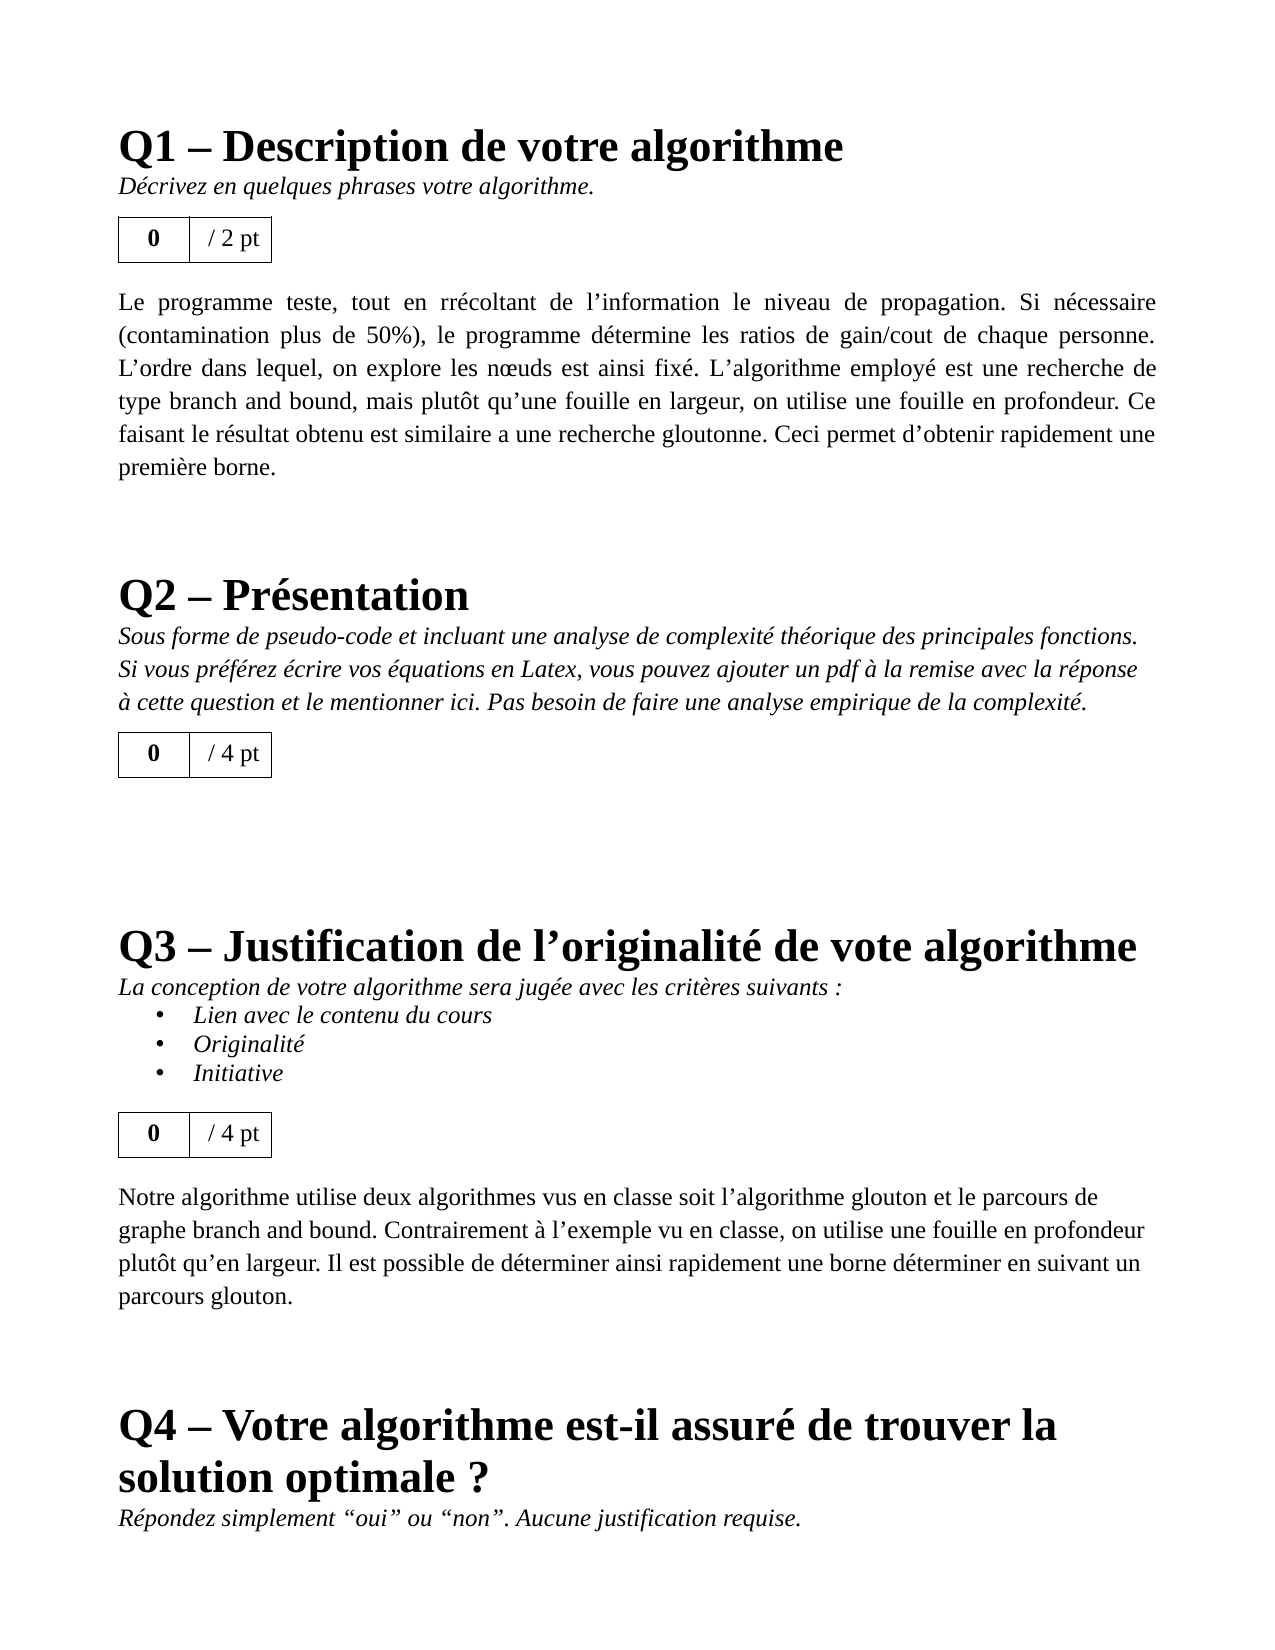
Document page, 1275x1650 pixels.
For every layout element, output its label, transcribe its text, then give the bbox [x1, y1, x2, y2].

text Sous forme de pseudo-code et incluant une analyse de complexité théorique des principales fonctions. Si vous préférez écrire vos équations en Latex, vous pouvez ajouter un pdf à la remise avec la réponse à cette question et le mentionner ici. Pas besoin de faire une analyse empirique de la complexité. [118, 621, 1157, 716]
text Décrivez en quelques phrases votre algorithme. [118, 171, 1157, 199]
table_header / 4 pt [190, 1113, 271, 1157]
table_header / 4 pt [190, 733, 271, 777]
list Lien avec le contenu du cours [156, 1000, 1157, 1029]
subtitle Q2 – Présentation [118, 568, 1157, 621]
text Notre algorithme utilise deux algorithmes vus en classe soit l’algorithme glouton et le parcours de graphe branch and bound. Contrairement à l’exemple vu en classe, on utilise une fouille en profondeur plutôt qu’en largeur. Il est possible de déterminer ainsi rapidement une borne déterminer en suivant un parcours glouton. [118, 1182, 1157, 1310]
table_header / 2 pt [190, 218, 271, 261]
text Répondez simplement “oui” ou “non”. Aucune justification requise. [118, 1503, 1157, 1531]
subtitle Q3 – Justification de l’originalité de vote algorithme [118, 919, 1157, 972]
table_header 0 [119, 1113, 189, 1157]
list Initiative [156, 1058, 1157, 1087]
text Le programme teste, tout en rrécoltant de l’information le niveau de propagation. Si nécessaire (contamination plus de 50%), le programme détermine les ratios de gain/cout de chaque personne. L’ordre dans lequel, on explore les nœuds est ainsi fixé. L’algorithme employé est une recherche de type branch and bound, mais plutôt qu’une fouille en largeur, on utilise une fouille en profondeur. Ce faisant le résultat obtenu est similaire a une recherche gloutonne. Ceci permet d’obtenir rapidement une première borne. [118, 287, 1157, 481]
table_header 0 [119, 733, 189, 777]
list Originalité [156, 1029, 1157, 1058]
text La conception de votre algorithme sera jugée avec les critères suivants : [118, 972, 1157, 1000]
subtitle Q4 – Votre algorithme est-il assuré de trouver la solution optimale ? [118, 1397, 1157, 1503]
subtitle Q1 – Description de votre algorithme [118, 118, 1157, 171]
table_header 0 [119, 218, 189, 261]
